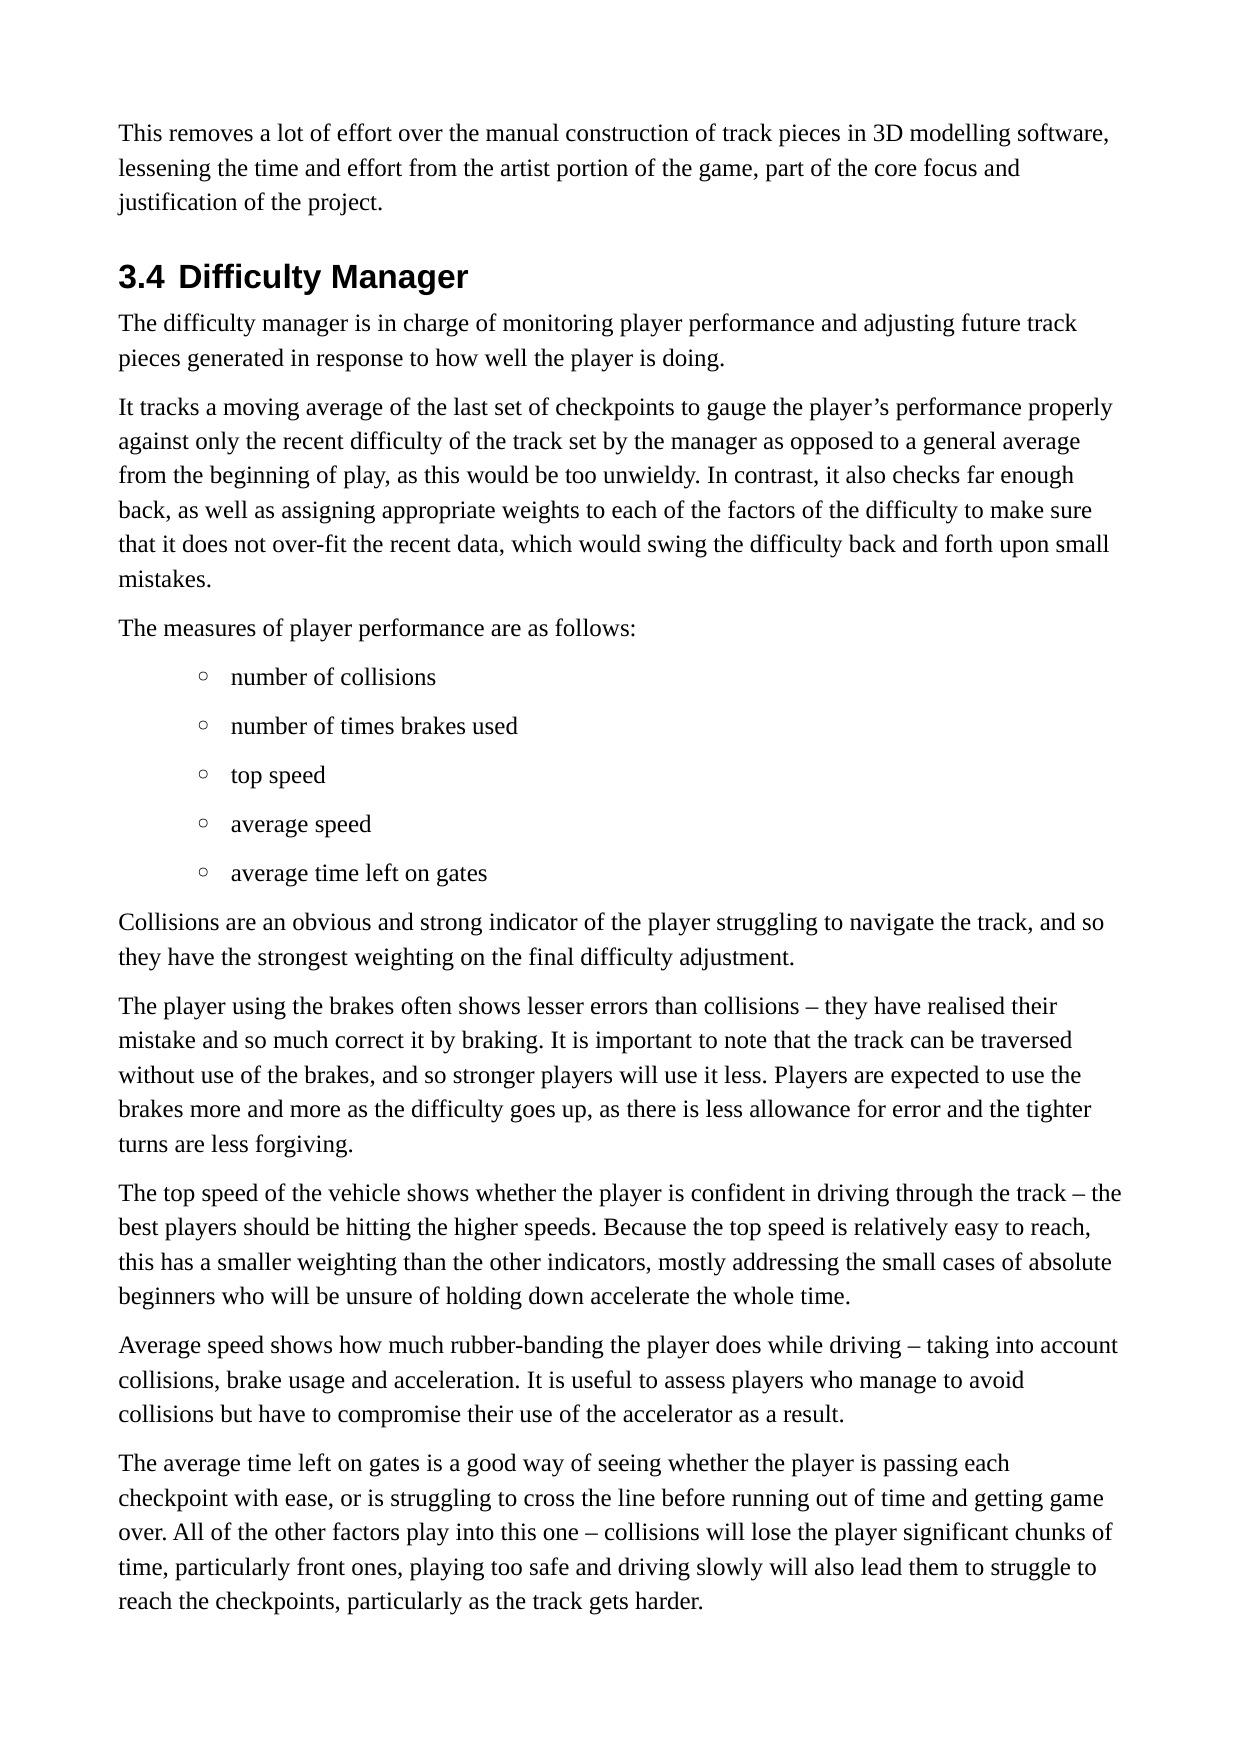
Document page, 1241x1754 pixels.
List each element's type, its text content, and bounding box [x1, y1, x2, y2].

text It tracks a moving average of the last set of checkpoints to gauge the player’s performance properly against only the recent difficulty of the track set by the manager as opposed to a general average from the beginning of play, as this would be too unwieldy. In contrast, it also checks far enough back, as well as assigning appropriate weights to each of the factors of the difficulty to make sure that it does not over-fit the recent data, which would swing the difficulty back and forth upon small mistakes. [118, 392, 1122, 593]
text Collisions are an obvious and strong indicator of the player struggling to navigate the track, and so they have the strongest weighting on the final difficulty adjustment. [118, 907, 1122, 971]
list average speed [193, 809, 1122, 838]
subtitle Difficulty Manager [118, 257, 1122, 296]
text The difficulty manager is in charge of monitoring player performance and adjusting future track pieces generated in response to how well the player is doing. [118, 308, 1122, 371]
list average time left on gates [193, 858, 1122, 887]
text Average speed shows how much rubber-banding the player does while driving – taking into account collisions, brake usage and acceleration. It is useful to assess players who manage to avoid collisions but have to compromise their use of the accelerator as a result. [118, 1331, 1122, 1428]
text The measures of player performance are as follows: [118, 613, 1122, 642]
list number of times brakes used [193, 711, 1122, 740]
list number of collisions [193, 662, 1122, 691]
text The player using the brakes often shows lesser errors than collisions – they have realised their mistake and so much correct it by braking. It is important to note that the track can be traversed without use of the brakes, and so stronger players will use it less. Players are expected to use the brakes more and more as the difficulty goes up, as there is less allowance for error and the tighter turns are less forgiving. [118, 991, 1122, 1158]
text This removes a lot of effort over the manual construction of track pieces in 3D modelling software, lessening the time and effort from the artist portion of the game, part of the core focus and justification of the project. [118, 118, 1122, 216]
text The average time left on gates is a good way of seeing whether the player is passing each checkpoint with ease, or is struggling to cross the line before running out of time and getting game over. All of the other factors play into this one – collisions will lose the player significant chunks of time, particularly front ones, playing too safe and driving slowly will also lead them to struggle to reach the checkpoints, particularly as the track gets harder. [118, 1448, 1122, 1615]
text The top speed of the vehicle shows whether the player is confident in driving through the track – the best players should be hitting the higher speeds. Because the top speed is relatively easy to reach, this has a smaller weighting than the other indicators, mostly addressing the small cases of absolute beginners who will be unsure of holding down accelerate the whole time. [118, 1178, 1122, 1310]
list top speed [193, 760, 1122, 789]
